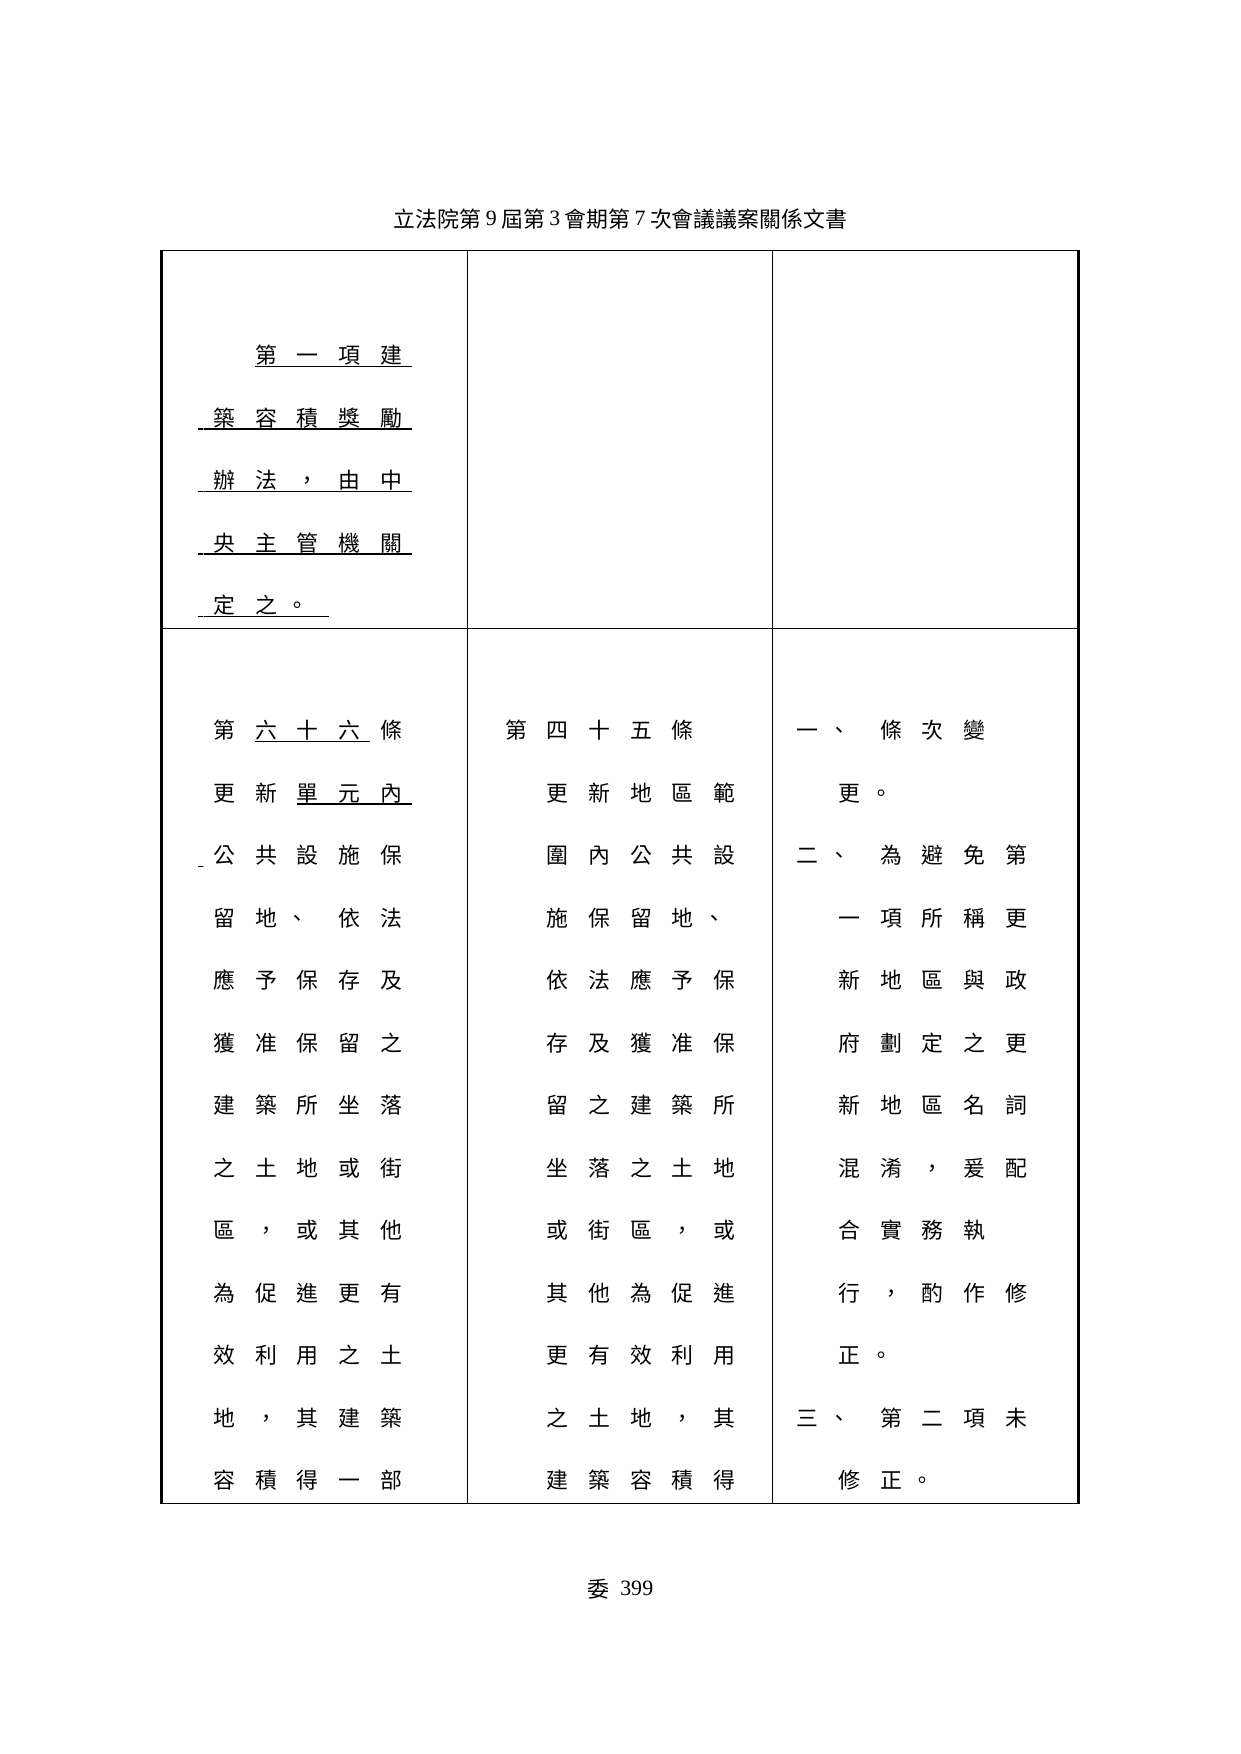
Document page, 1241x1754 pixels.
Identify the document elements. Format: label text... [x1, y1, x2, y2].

table_cell 一、條次變更。 二、為避免第一項所稱更新地區與政府劃定之更新地區名詞混淆，爰配合實務執行，酌作修正。 三、第二項未修正。 [773, 629, 1077, 1503]
table_cell 第四十五條 更新地區範圍內公共設施保留地、依法應予保存及獲准保留之建築所坐落之土地或街區，或其他為促進更有效利用之土地，其建築容積得 [468, 629, 772, 1503]
table_cell 第一項建築容積獎勵辦法，由中央主管機關定之。 [163, 251, 467, 628]
table_cell 第六十六條 更新單元內公共設施保留地、依法應予保存及獲准保留之建築所坐落之土地或街區，或其他為促進更有效利用之土地，其建築容積得一部 [163, 629, 467, 1503]
table_cell [468, 251, 772, 628]
table_cell [773, 251, 1077, 628]
